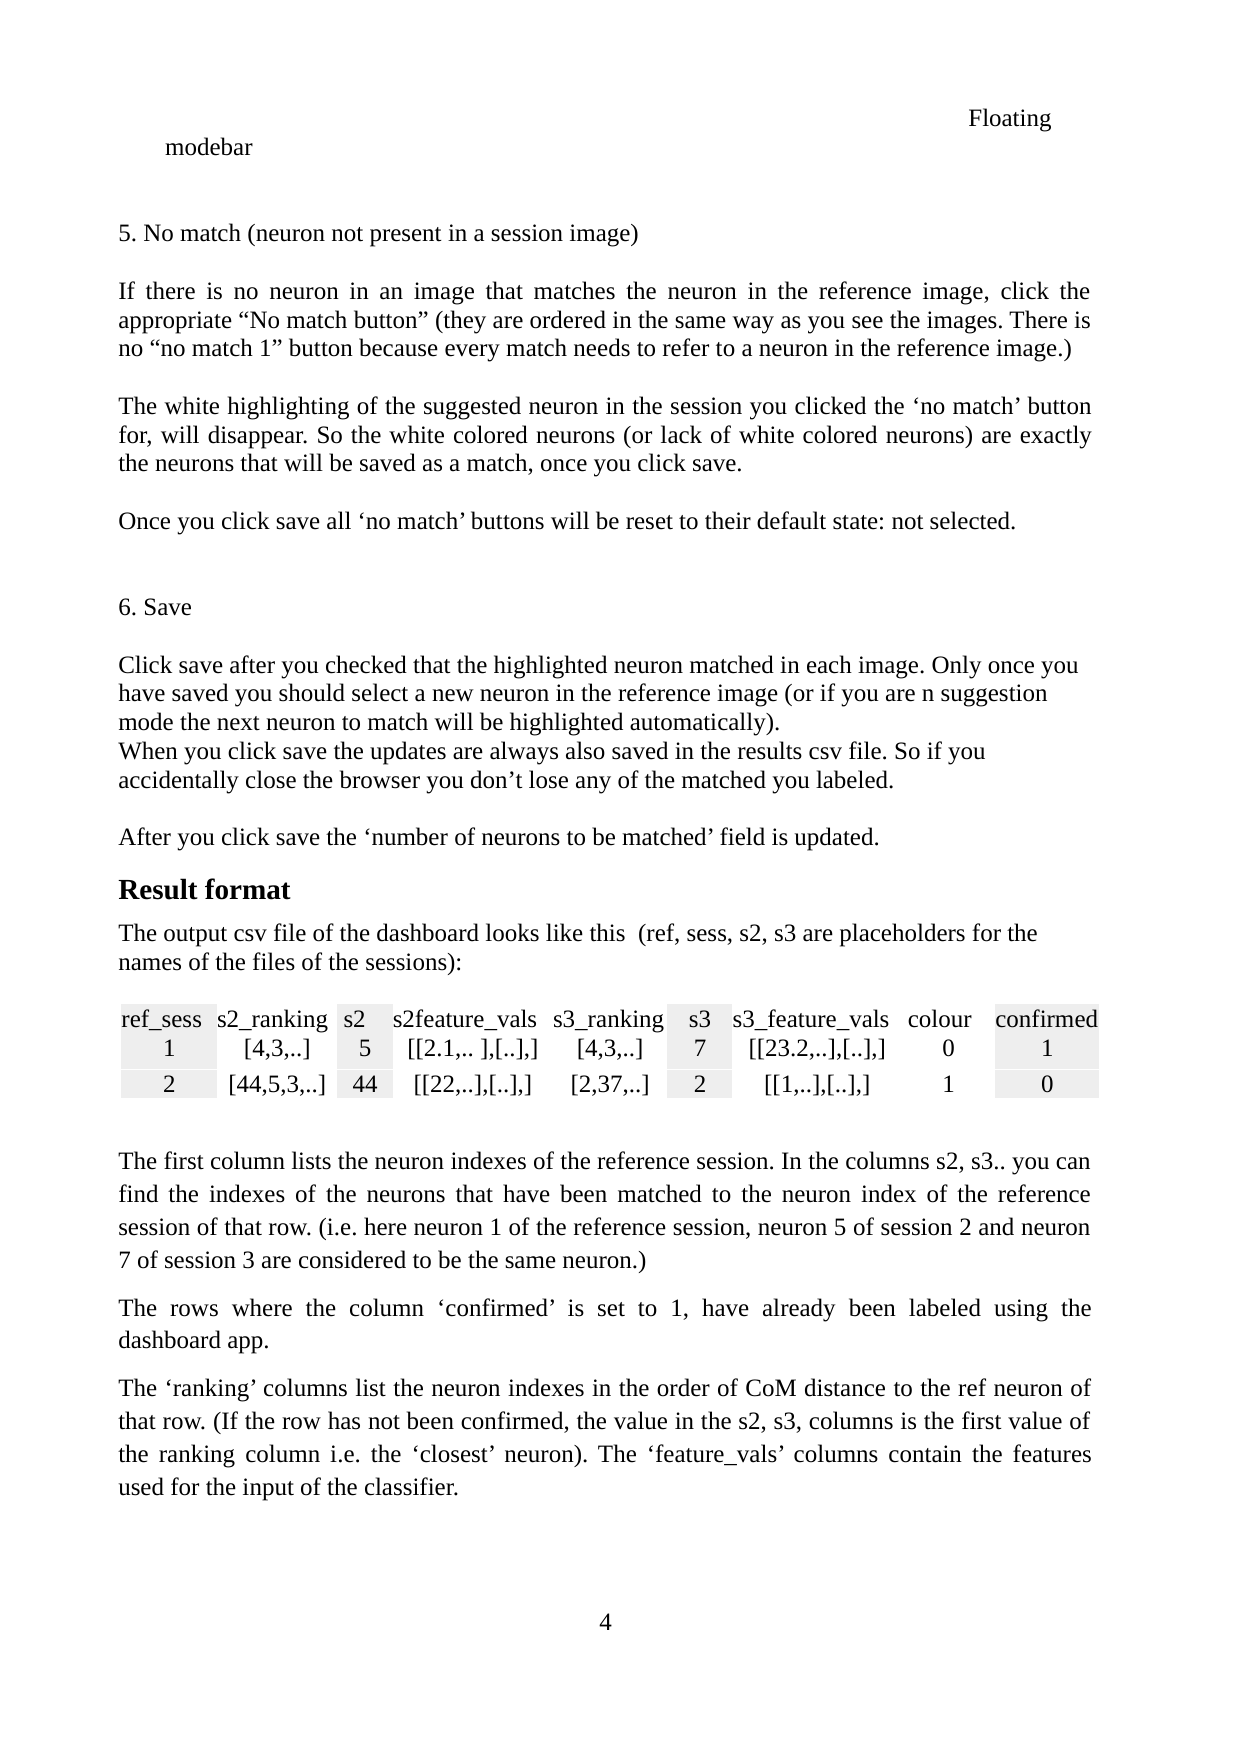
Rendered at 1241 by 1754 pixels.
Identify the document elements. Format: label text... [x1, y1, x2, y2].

text The output csv file of the dashboard looks like this (ref, sess, s2, s3 are placeholders for the names of the files of the sessions): [118, 918, 1093, 1004]
table_header s2_ranking [217, 1004, 337, 1033]
table_header colour [901, 1004, 995, 1033]
table_cell 5 [337, 1033, 393, 1069]
text 6. Save [118, 592, 1093, 621]
text Once you click save all ‘no match’ buttons will be reset to their default state: not selected. [118, 506, 1093, 535]
table_cell 2 [121, 1070, 217, 1098]
text Floating modebar [137, 103, 1093, 161]
table_header s3 [667, 1004, 732, 1033]
table_header s2 [337, 1004, 393, 1033]
table_cell [[22,..],[..],] [393, 1070, 553, 1098]
table_header ref_sess [121, 1004, 217, 1033]
subtitle Result format [118, 872, 1093, 905]
text If there is no neuron in an image that matches the neuron in the reference image, click the appropriate “No match button” (they are ordered in the same way as you see the images. There is no “no match 1” button because every match needs to refer to a neuron in the reference image.) [118, 276, 1093, 362]
table_cell [[1,..],[..],] [733, 1070, 901, 1098]
text Click save after you checked that the highlighted neuron matched in each image. Only once you have saved you should select a new neuron in the reference image (or if you are n suggestion mode the next neuron to match will be highlighted automatically). When you click save the updates are always also saved in the results csv file. So if you accidentally close the browser you don’t lose any of the matched you labeled. [118, 650, 1093, 793]
text The white highlighting of the suggested neuron in the session you clicked the ‘no match’ button for, will disappear. So the white colored neurons (or lack of white colored neurons) are exactly the neurons that will be saved as a match, once you click save. [118, 391, 1093, 477]
table_header s3_ranking [553, 1004, 667, 1033]
table_header confirmed [995, 1004, 1099, 1033]
table_cell [44,5,3,..] [217, 1070, 337, 1098]
table_cell [[23.2,..],[..],] [733, 1033, 901, 1069]
table_header s3_feature_vals [733, 1004, 901, 1033]
table_cell 2 [667, 1070, 732, 1098]
table_cell 0 [901, 1033, 995, 1069]
table_cell [4,3,..] [217, 1033, 337, 1069]
table_cell 7 [667, 1033, 732, 1069]
table_cell [4,3,..] [553, 1033, 667, 1069]
text 5. No match (neuron not present in a session image) [118, 218, 1093, 247]
table_cell [2,37,..] [553, 1070, 667, 1098]
table_cell 1 [901, 1070, 995, 1098]
table_cell 1 [121, 1033, 217, 1069]
table_cell [[2.1,.. ],[..],] [393, 1033, 553, 1069]
text The first column lists the neuron indexes of the reference session. In the columns s2, s3.. you can find the indexes of the neurons that have been matched to the neuron index of the reference session of that row. (i.e. here neuron 1 of the reference session, neuron 5 of session 2 and neuron 7 of session 3 are considered to be the same neuron.) [118, 1146, 1093, 1274]
text The ‘ranking’ columns list the neuron indexes in the order of CoM distance to the ref neuron of that row. (If the row has not been confirmed, the value in the s2, s3, columns is the first value of the ranking column i.e. the ‘closest’ neuron). The ‘feature_vals’ columns contain the features used for the input of the classifier. [118, 1373, 1093, 1501]
table_cell 44 [337, 1070, 393, 1098]
table_cell 0 [995, 1070, 1099, 1098]
table_cell 1 [995, 1033, 1099, 1069]
text After you click save the ‘number of neurons to be matched’ field is updated. [118, 822, 1093, 851]
text The rows where the column ‘confirmed’ is set to 1, have already been labeled using the dashboard app. [118, 1293, 1093, 1354]
table_header s2feature_vals [393, 1004, 553, 1033]
